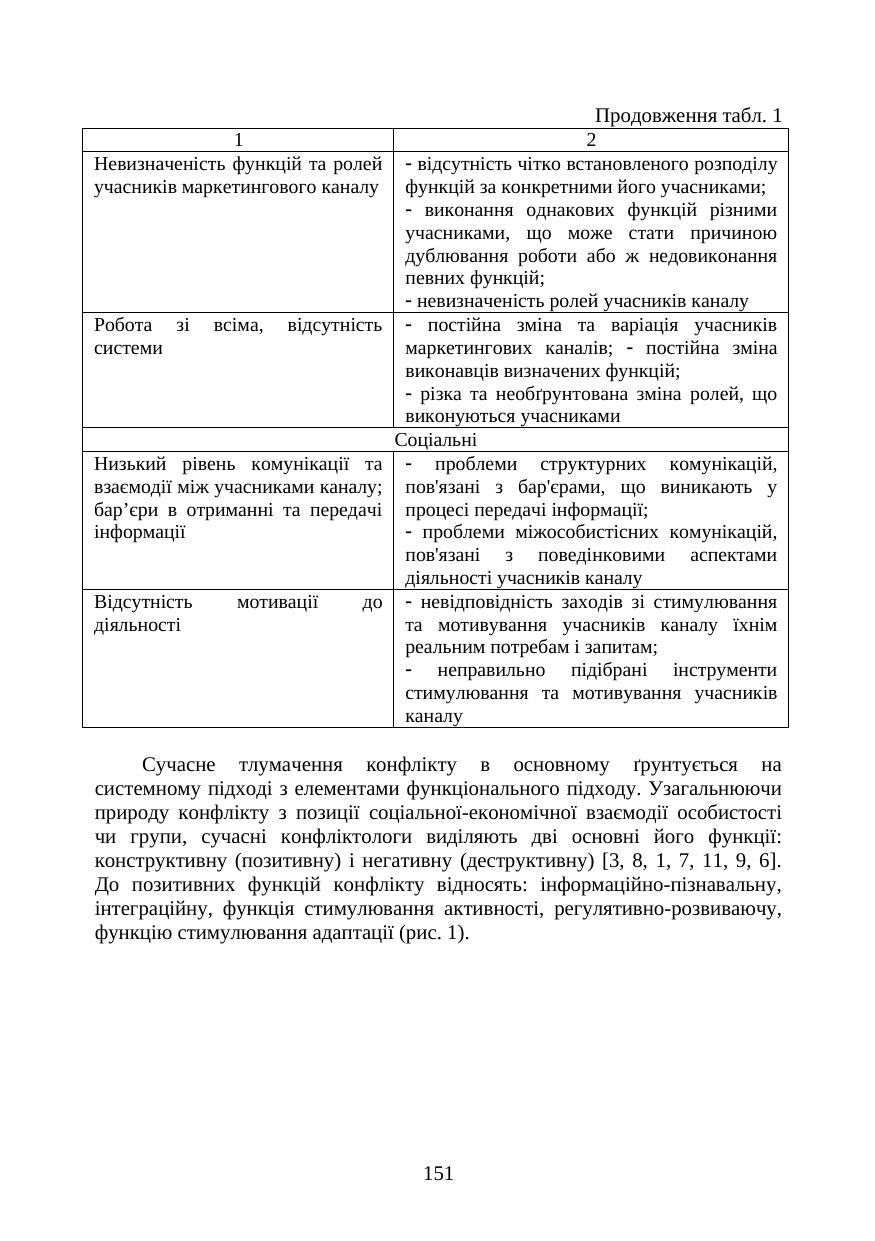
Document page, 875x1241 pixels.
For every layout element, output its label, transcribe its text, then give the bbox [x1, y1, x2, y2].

table_cell Робота зі всіма, відсутність системи [83, 313, 393, 427]
table_header 2 [394, 129, 788, 151]
table_cell  проблеми структурних комунікацій, пов'язані з бар'єрами, що виникають у процесі передачі інформації;  проблеми міжособистісних комунікацій, пов'язані з поведінковими аспектами діяльності учасників каналу [394, 452, 788, 589]
table_cell Відсутність мотивації до діяльності [83, 590, 393, 727]
table_cell  відсутність чітко встановленого розподілу функцій за конкретними його учасниками;  виконання однакових функцій різними учасниками, що може стати причиною дублювання роботи або ж недовиконання певних функцій;  невизначеність ролей учасників каналу [394, 152, 788, 312]
table_cell Невизначеність функцій та ролей учасників маркетингового каналу [83, 152, 393, 312]
table_cell  постійна зміна та варіація учасників маркетингових каналів;  постійна зміна виконавців визначених функцій;  різка та необґрунтована зміна ролей, що виконуються учасниками [394, 313, 788, 427]
text Сучасне тлумачення конфлікту в основному ґрунтується на системному підході з елементами функціонального підходу. Узагальнюючи природу конфлікту з позиції соціальної-економічної взаємодії особистості чи групи, сучасні конфліктологи виділяють дві основні його функції: конструктивну (позитивну) і негативну (деструктивну) [3, 8, 1, 7, 11, 9, 6]. До позитивних функцій конфлікту відносять: інформаційно-пізнавальну, інтеграційну, функція стимулювання активності, регулятивно-розвиваючу, функцію стимулювання адаптації (рис. 1). [94, 752, 782, 944]
text Продовження табл. 1 [94, 103, 782, 127]
table_cell  невідповідність заходів зі стимулювання та мотивування учасників каналу їхнім реальним потребам і запитам;  неправильно підібрані інструменти стимулювання та мотивування учасників каналу [394, 590, 788, 727]
table_cell Соціальні [83, 428, 788, 451]
table_cell Низький рівень комунікації та взаємодії між учасниками каналу; бар’єри в отриманні та передачі інформації [83, 452, 393, 589]
table_header 1 [83, 129, 393, 151]
